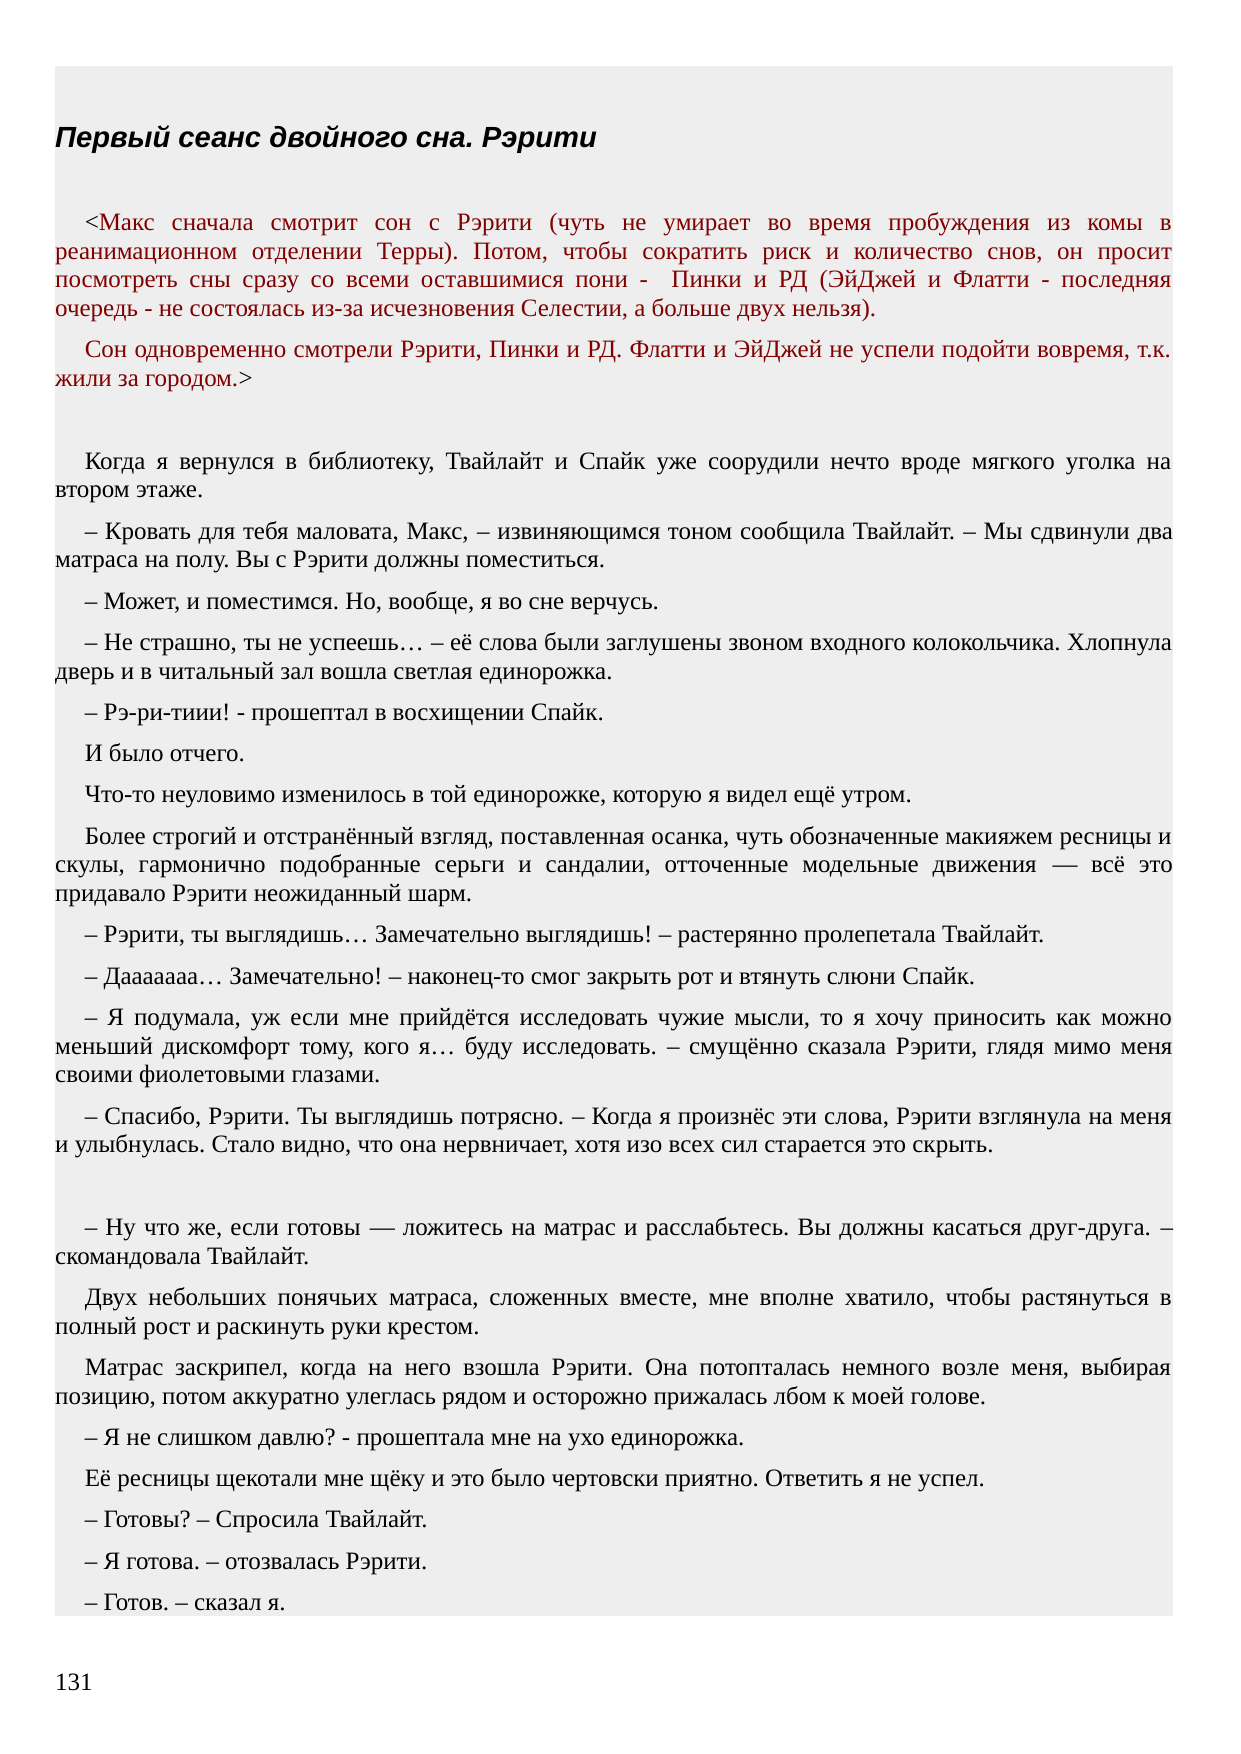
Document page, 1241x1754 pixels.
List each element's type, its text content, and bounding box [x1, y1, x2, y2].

text – Не страшно, ты не успеешь… – её слова были заглушены звоном входного колокольчика. Хлопнула дверь и в читальный зал вошла светлая единорожка. [55, 627, 1173, 684]
text Что-то неуловимо изменилось в той единорожке, которую я видел ещё утром. [55, 779, 1173, 808]
text – Готов. – сказал я. [55, 1587, 1173, 1616]
text – Я не слишком давлю? - прошептала мне на ухо единорожка. [55, 1422, 1173, 1451]
text – Кровать для тебя маловата, Макс, – извиняющимся тоном сообщила Твайлайт. – Мы сдвинули два матраса на полу. Вы с Рэрити должны поместиться. [55, 516, 1173, 573]
text <Макс сначала смотрит сон с Рэрити (чуть не умирает во время пробуждения из комы в реанимационном отделении Терры). Потом, чтобы сократить риск и количество снов, он просит посмотреть сны сразу со всеми оставшимися пони - Пинки и РД (ЭйДжей и Флатти - последняя очередь - не состоялась из-за исчезновения Селестии, а больше двух нельзя). [55, 207, 1173, 322]
text – Готовы? – Спросила Твайлайт. [55, 1504, 1173, 1533]
text Когда я вернулся в библиотеку, Твайлайт и Спайк уже соорудили нечто вроде мягкого уголка на втором этаже. [55, 446, 1173, 503]
text – Я готова. – отозвалась Рэрити. [55, 1546, 1173, 1574]
text Двух небольших понячьих матраса, сложенных вместе, мне вполне хватило, чтобы растянуться в полный рост и раскинуть руки крестом. [55, 1282, 1173, 1339]
text Её ресницы щекотали мне щёку и это было чертовски приятно. Ответить я не успел. [55, 1463, 1173, 1492]
text – Спасибо, Рэрити. Ты выглядишь потрясно. – Когда я произнёс эти слова, Рэрити взглянула на меня и улыбнулась. Стало видно, что она нервничает, хотя изо всех сил старается это скрыть. [55, 1101, 1173, 1158]
text Более строгий и отстранённый взгляд, поставленная осанка, чуть обозначенные макияжем ресницы и скулы, гармонично подобранные серьги и сандалии, отточенные модельные движения — всё это придавало Рэрити неожиданный шарм. [55, 821, 1173, 907]
text – Может, и поместимся. Но, вообще, я во сне верчусь. [55, 586, 1173, 614]
text – Рэрити, ты выглядишь… Замечательно выглядишь! – растерянно пролепетала Твайлайт. [55, 919, 1173, 948]
text Сон одновременно смотрели Рэрити, Пинки и РД. Флатти и ЭйДжей не успели подойти вовремя, т.к. жили за городом.> [55, 334, 1173, 392]
subtitle Первый сеанс двойного сна. Рэрити [55, 120, 1173, 153]
text – Я подумала, уж если мне прийдётся исследовать чужие мысли, то я хочу приносить как можно меньший дискомфорт тому, кого я… буду исследовать. – смущённо сказала Рэрити, глядя мимо меня своими фиолетовыми глазами. [55, 1002, 1173, 1088]
text – Дааааааа… Замечательно! – наконец-то смог закрыть рот и втянуть слюни Спайк. [55, 961, 1173, 989]
text – Рэ-ри-тиии! - прошептал в восхищении Спайк. [55, 697, 1173, 726]
text Матрас заскрипел, когда на него взошла Рэрити. Она потопталась немного возле меня, выбирая позицию, потом аккуратно улеглась рядом и осторожно прижалась лбом к моей голове. [55, 1352, 1173, 1409]
text – Ну что же, если готовы — ложитесь на матрас и расслабьтесь. Вы должны касаться друг-друга. – скомандовала Твайлайт. [55, 1212, 1173, 1269]
text И было отчего. [55, 738, 1173, 767]
